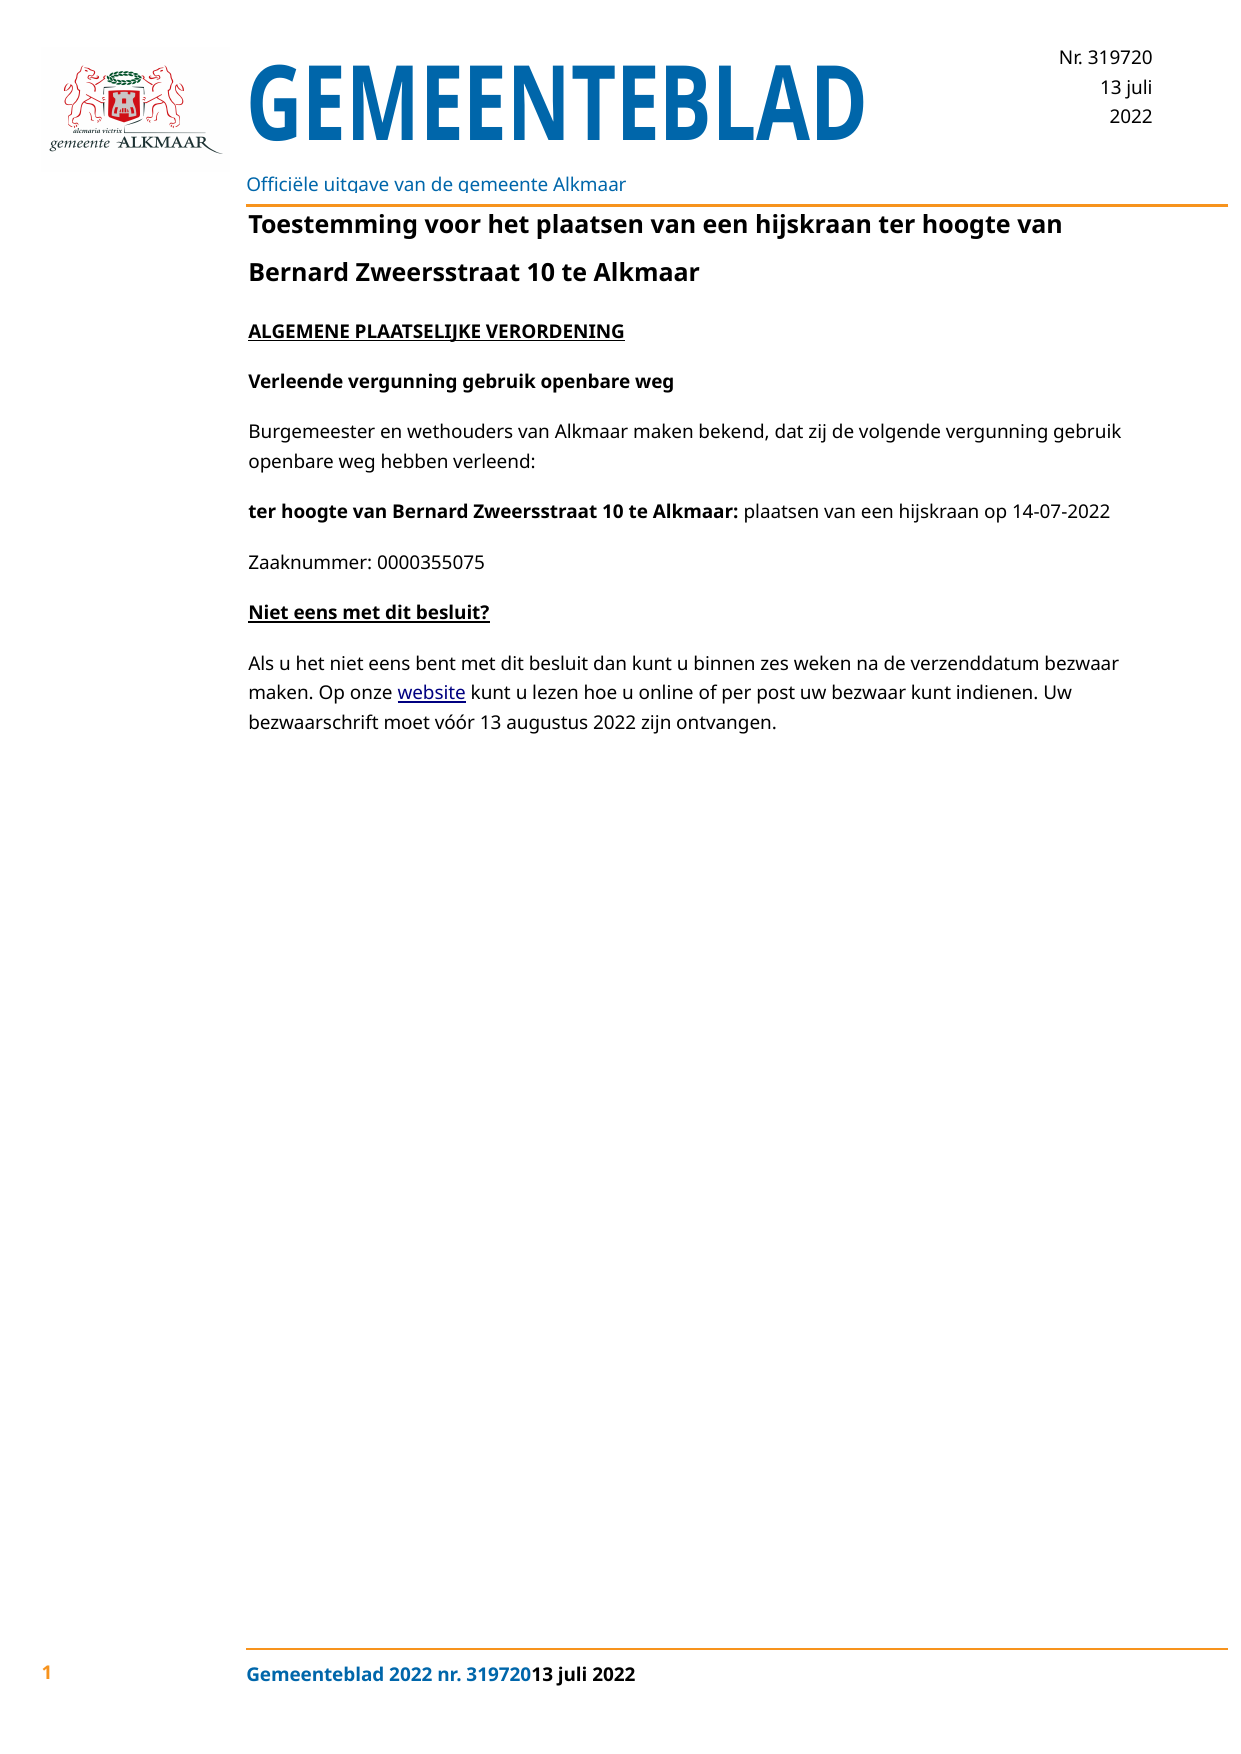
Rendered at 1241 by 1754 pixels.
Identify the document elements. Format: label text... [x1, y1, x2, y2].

text ter hoogte van Bernard Zweersstraat 10 te Alkmaar: plaatsen van een hijskraan op 14-07-2022 [248, 499, 1152, 524]
text ALGEMENE PLAATSELIJKE VERORDENING [248, 318, 1152, 344]
text Zaaknummer: 0000355075 [248, 549, 1152, 575]
text Niet eens met dit besluit? [248, 599, 1152, 625]
text Verleende vergunning gebruik openbare weg [248, 368, 1152, 394]
text Als u het niet eens bent met dit besluit dan kunt u binnen zes weken na de verzenddatum bezwaar maken. Op onze website kunt u lezen hoe u online of per post uw bezwaar kunt indienen. Uw bezwaarschrift moet vóór 13 augustus 2022 zijn ontvangen. [248, 650, 1152, 735]
picture [41, 47, 231, 172]
text Toestemming voor het plaatsen van een hijskraan ter hoogte van Bernard Zweersstraat 10 te Alkmaar [248, 207, 1152, 288]
text Burgemeester en wethouders van Alkmaar maken bekend, dat zij de volgende vergunning gebruik openbare weg hebben verleend: [248, 419, 1152, 474]
